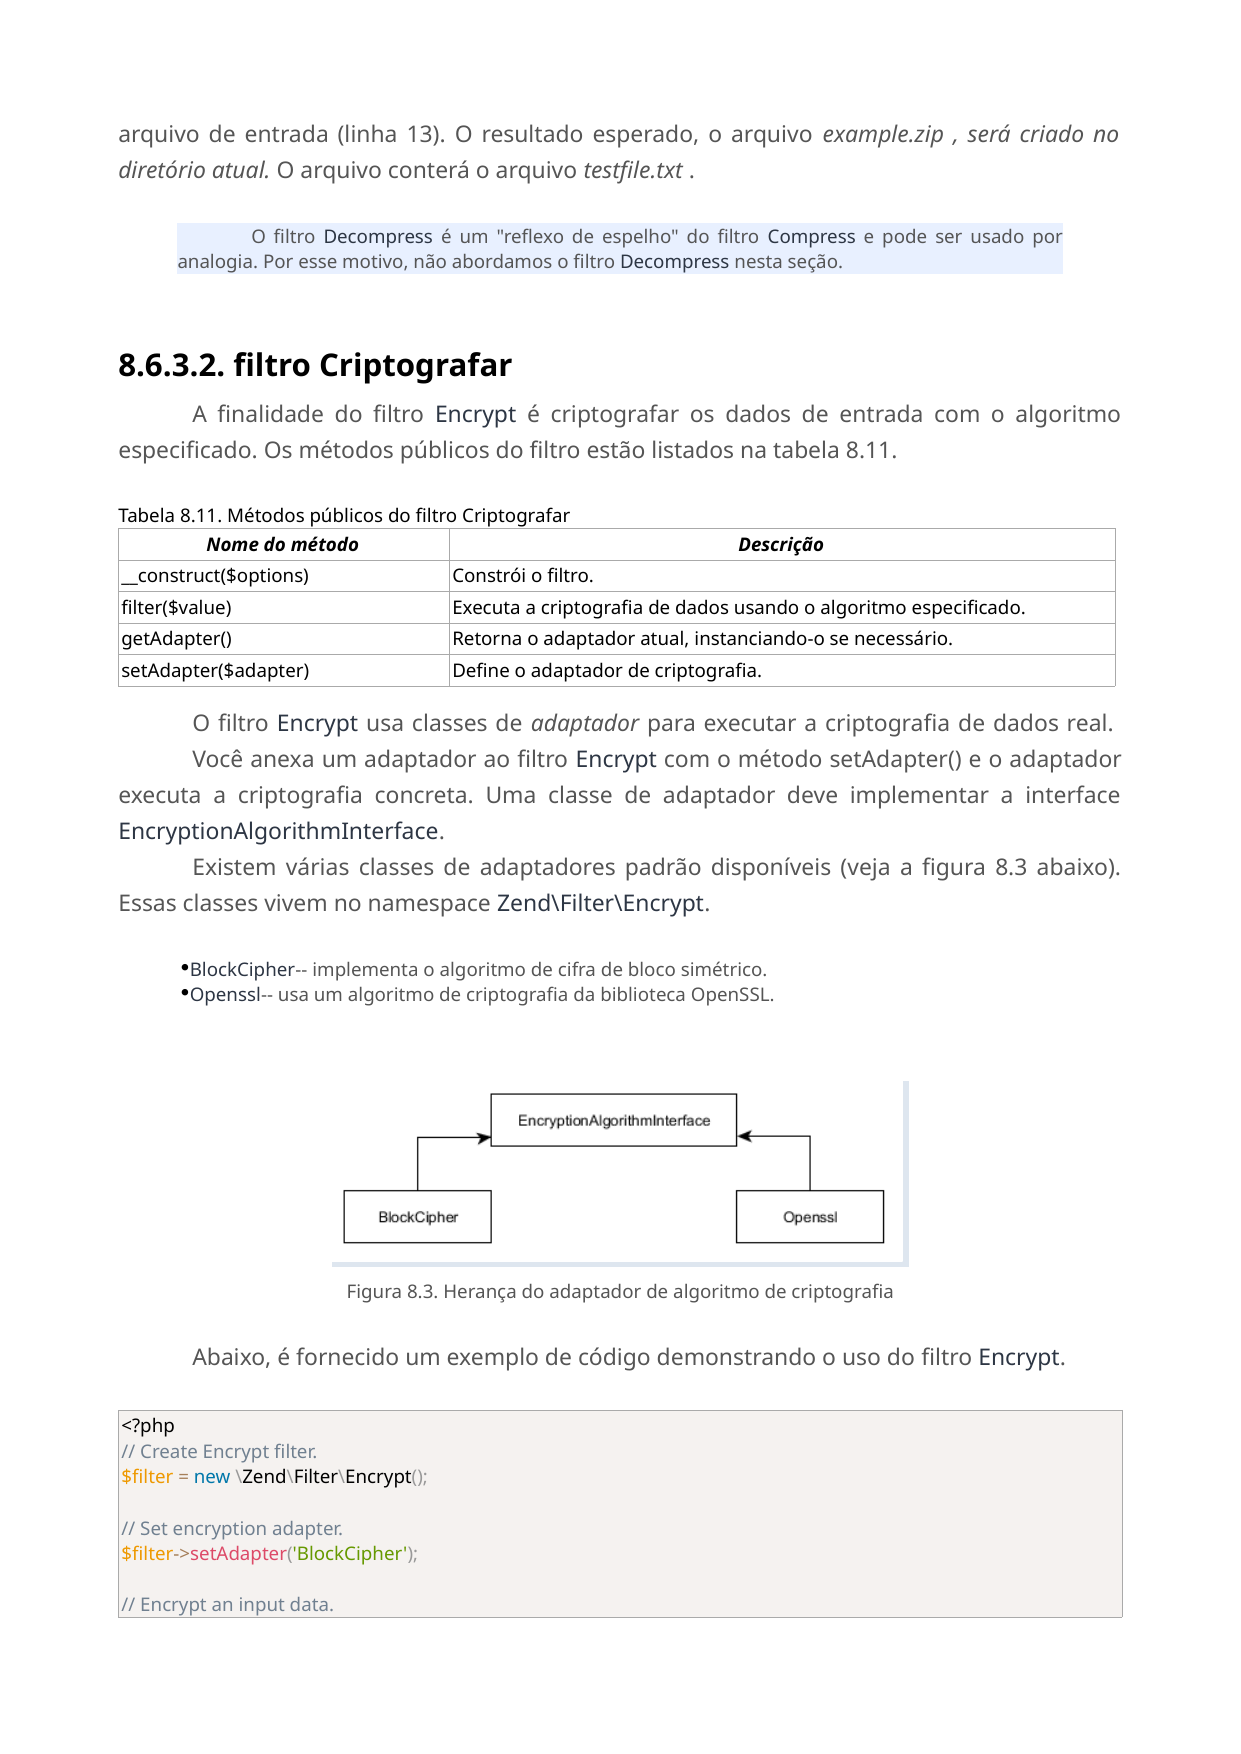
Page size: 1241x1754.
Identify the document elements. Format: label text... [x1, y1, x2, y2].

list BlockCipher-- implementa o algoritmo de cifra de bloco simétrico. [118, 956, 1122, 981]
text // Set encryption adapter. [119, 1512, 1122, 1537]
text // Encrypt an input data. [119, 1588, 1122, 1617]
text Tabela 8.11. Métodos públicos do filtro Criptografar [118, 503, 1122, 528]
list Openssl-- usa um algoritmo de criptografia da biblioteca OpenSSL. [118, 981, 1122, 1007]
table_header Nome do método [119, 529, 449, 560]
table_cell Constrói o filtro. [450, 561, 1115, 591]
table_cell Define o adaptador de criptografia. [450, 655, 1115, 686]
text <?php [119, 1411, 1122, 1435]
text A finalidade do filtro Encrypt é criptografar os dados de entrada com o algoritmo especificado. Os métodos públicos do filtro estão listados na tabela 8.11. [118, 398, 1122, 465]
text O filtro Encrypt usa classes de adaptador para executar a criptografia de dados real. Você anexa um adaptador ao filtro Encrypt com o método setAdapter() e o adaptador executa a criptografia concreta. Uma classe de adaptador deve implementar a interface EncryptionAlgorithmInterface. [118, 707, 1122, 846]
table_cell filter($value) [119, 592, 449, 623]
table_header Descrição [450, 529, 1115, 560]
picture [325, 1075, 903, 1262]
text arquivo de entrada (linha 13). O resultado esperado, o arquivo example.zip , será criado no diretório atual. O arquivo conterá o arquivo testfile.txt . [118, 118, 1122, 185]
text // Create Encrypt filter. [119, 1435, 1122, 1461]
table_cell __construct($options) [119, 561, 449, 591]
text Abaixo, é fornecido um exemplo de código demonstrando o uso do filtro Encrypt. [118, 1341, 1122, 1372]
text $filter = new \Zend\Filter\Encrypt(); [119, 1461, 1122, 1486]
text Existem várias classes de adaptadores padrão disponíveis (veja a figura 8.3 abaixo). Essas classes vivem no namespace Zend\Filter\Encrypt. [118, 851, 1122, 918]
table_cell getAdapter() [119, 624, 449, 654]
table_cell Retorna o adaptador atual, instanciando-o se necessário. [450, 624, 1115, 654]
text Figura 8.3. Herança do adaptador de algoritmo de criptografia [118, 1278, 1122, 1304]
text O filtro Decompress é um "reflexo de espelho" do filtro Compress e pode ser usado por analogia. Por esse motivo, não abordamos o filtro Decompress nesta seção. [177, 223, 1063, 274]
table_cell setAdapter($adapter) [119, 655, 449, 686]
subtitle 8.6.3.2. filtro Criptografar [118, 343, 1122, 385]
text $filter->setAdapter('BlockCipher'); [119, 1537, 1122, 1563]
table_cell Executa a criptografia de dados usando o algoritmo especificado. [450, 592, 1115, 623]
